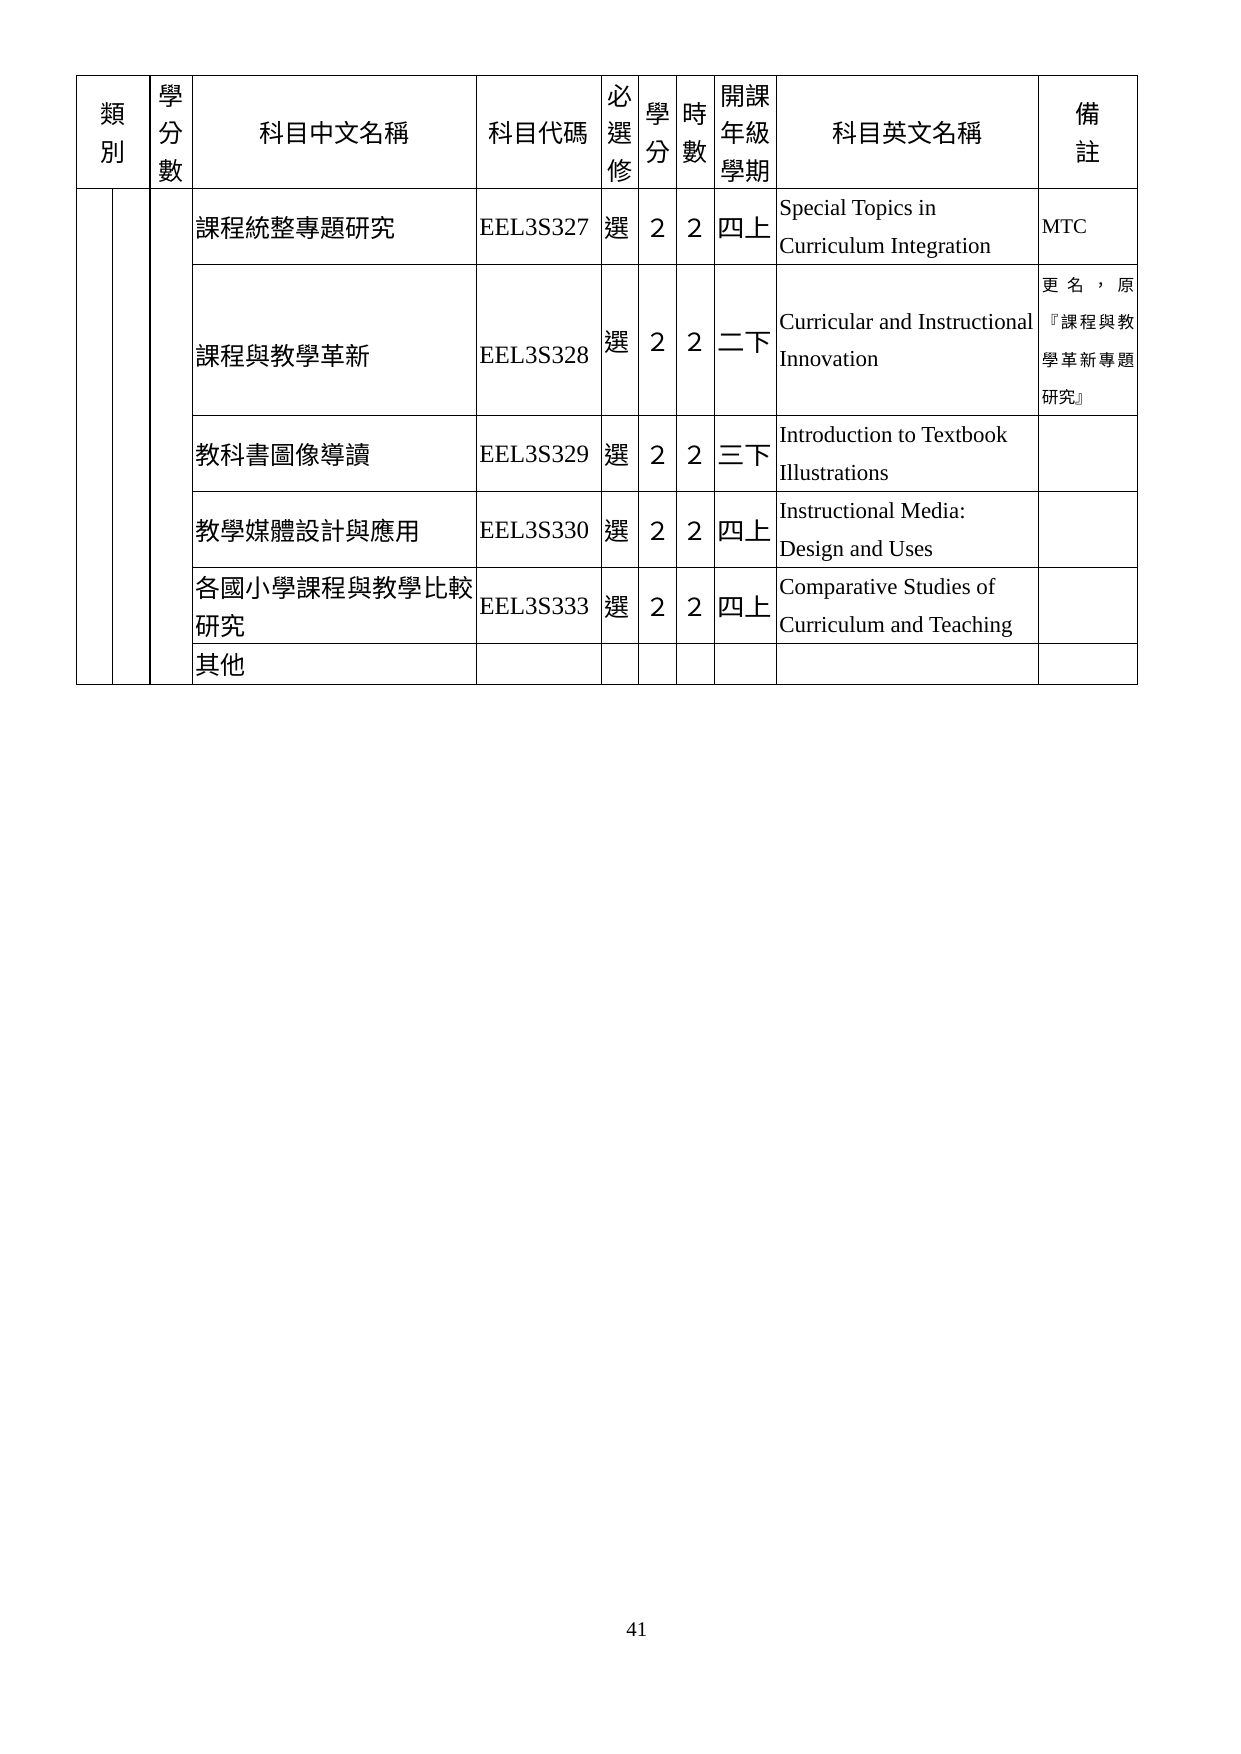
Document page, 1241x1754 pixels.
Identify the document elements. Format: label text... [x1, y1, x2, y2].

table_cell [1039, 492, 1137, 567]
table_cell 教學媒體設計與應用 [193, 492, 476, 567]
table_header 科目英文名稱 [777, 76, 1038, 188]
table_cell Introduction to Textbook Illustrations [777, 416, 1038, 491]
table_cell 四上 [715, 492, 776, 567]
table_cell 教科書圖像導讀 [193, 416, 476, 491]
table_header 科目代碼 [477, 76, 601, 188]
table_cell ２ [677, 568, 714, 643]
table_cell EEL3S328 [477, 265, 601, 415]
table_cell 課程統整專題研究 [193, 189, 476, 264]
table_cell [1039, 568, 1137, 643]
table_cell ２ [639, 189, 676, 264]
table_cell ２ [639, 265, 676, 415]
table_cell 二下 [715, 265, 776, 415]
table_cell [77, 189, 112, 683]
table_cell EEL3S330 [477, 492, 601, 567]
table_cell 四上 [715, 568, 776, 643]
table_cell EEL3S327 [477, 189, 601, 264]
table_cell 三下 [715, 416, 776, 491]
table_cell [477, 644, 601, 683]
table_cell Special Topics in Curriculum Integration [777, 189, 1038, 264]
table_cell 選 [602, 189, 638, 264]
table_cell 課程與教學革新 [193, 265, 476, 415]
table_header 學分數 [151, 76, 192, 188]
table_cell [677, 644, 714, 683]
table_cell Curricular and Instructional Innovation [777, 265, 1038, 415]
table_cell 四上 [715, 189, 776, 264]
table_cell [777, 644, 1038, 683]
table_cell ２ [677, 492, 714, 567]
table_cell [1039, 416, 1137, 491]
table_header 開課 年級 學期 [715, 76, 776, 188]
table_header 必選修 [602, 76, 638, 188]
table_cell [602, 644, 638, 683]
table_cell Comparative Studies of Curriculum and Teaching [777, 568, 1038, 643]
table_cell [1039, 644, 1137, 683]
table_cell EEL3S329 [477, 416, 601, 491]
table_cell 選 [602, 265, 638, 415]
table_cell [715, 644, 776, 683]
table_cell 選 [602, 568, 638, 643]
table_cell MTC [1039, 189, 1137, 264]
table_header 類 別 [77, 76, 149, 188]
table_cell ２ [639, 492, 676, 567]
table_header 學分 [639, 76, 676, 188]
table_cell EEL3S333 [477, 568, 601, 643]
table_cell Instructional Media: Design and Uses [777, 492, 1038, 567]
table_cell 其他 [193, 644, 476, 683]
table_cell [639, 644, 676, 683]
table_header 備 註 [1039, 76, 1137, 188]
table_cell ２ [677, 189, 714, 264]
table_cell 各國小學課程與教學比較研究 [193, 568, 476, 643]
table_header 時 數 [677, 76, 714, 188]
table_cell 選 [602, 492, 638, 567]
table_cell [151, 189, 192, 683]
table_cell ２ [639, 416, 676, 491]
table_header 科目中文名稱 [193, 76, 476, 188]
table_cell 選 [602, 416, 638, 491]
table_cell [113, 189, 149, 683]
table_cell ２ [677, 265, 714, 415]
table_cell ２ [639, 568, 676, 643]
table_cell ２ [677, 416, 714, 491]
table_cell 更名，原『課程與教學革新專題研究』 [1039, 265, 1137, 415]
